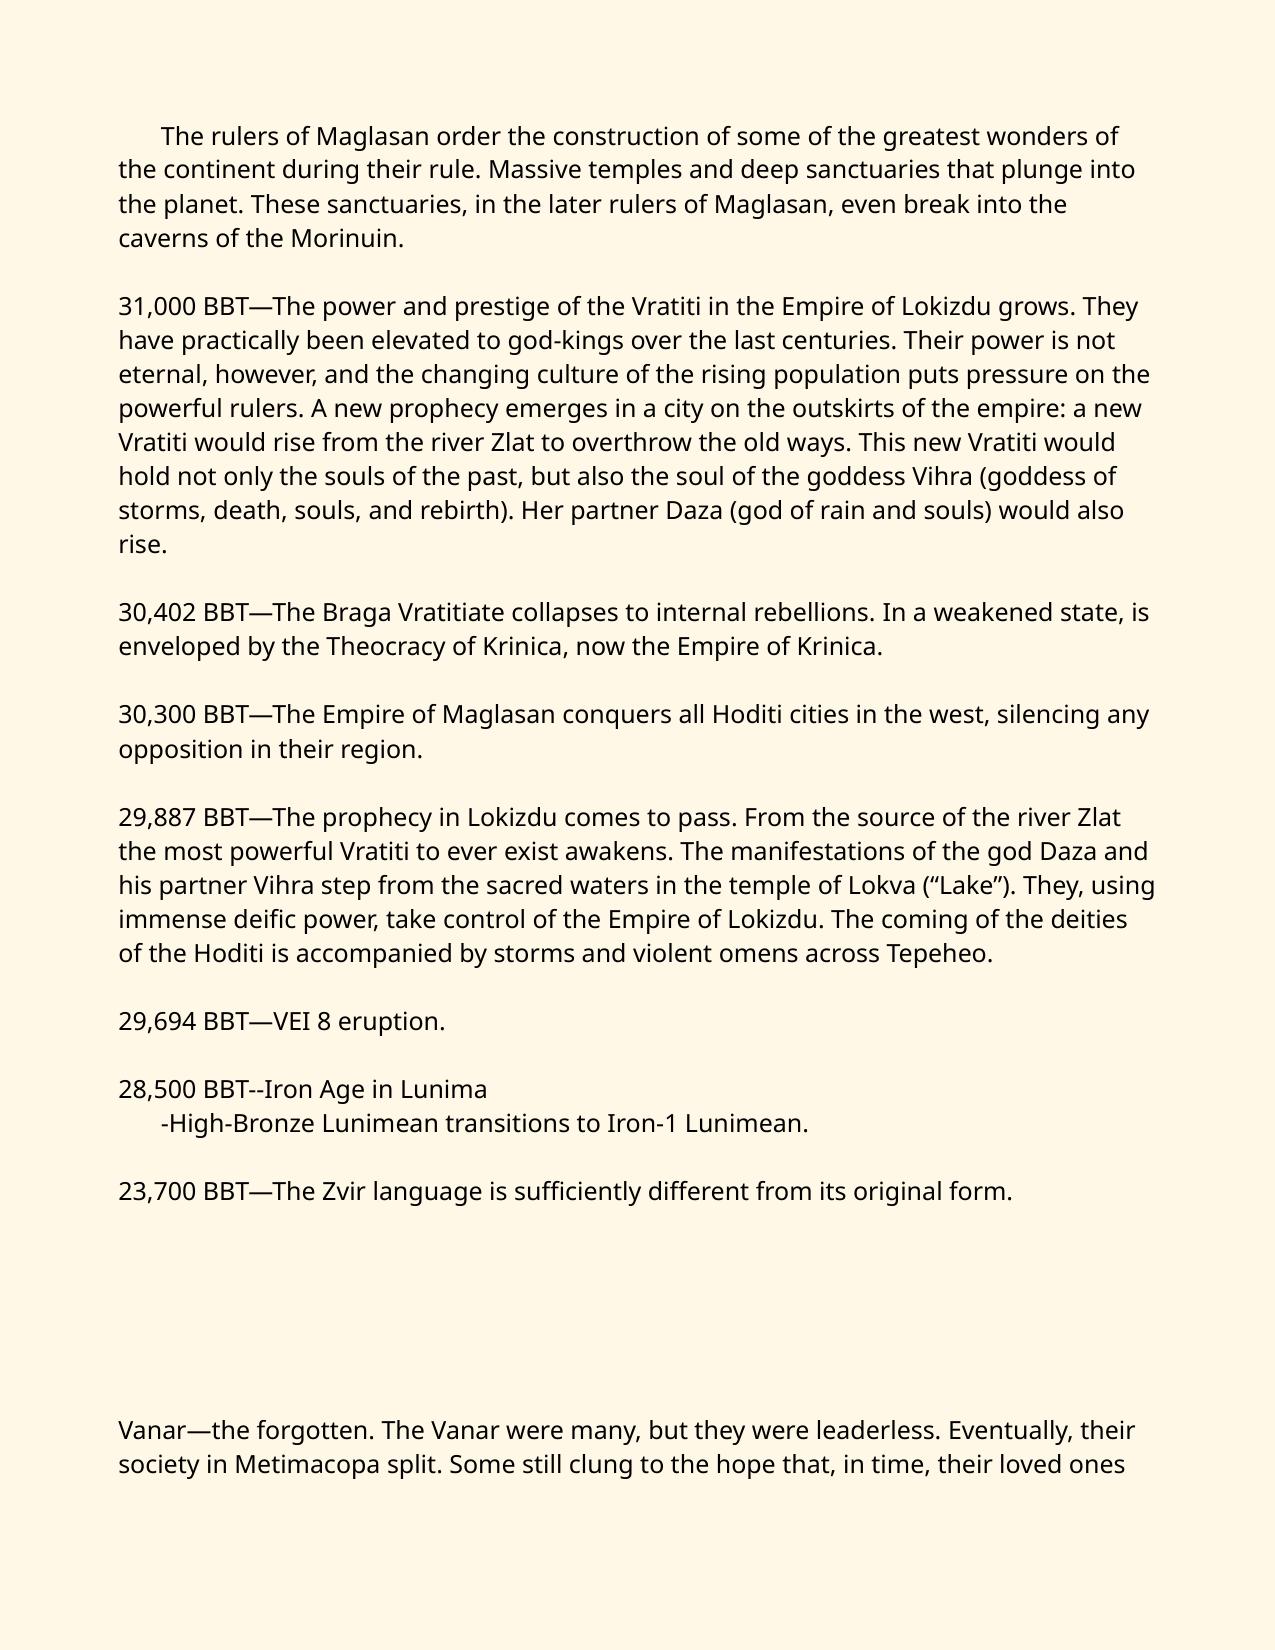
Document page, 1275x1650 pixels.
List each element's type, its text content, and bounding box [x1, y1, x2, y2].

text 28,500 BBT--Iron Age in Lunima [118, 1072, 1157, 1106]
text -High-Bronze Lunimean transitions to Iron-1 Lunimean. [118, 1106, 1157, 1140]
text 30,402 BBT—The Braga Vratitiate collapses to internal rebellions. In a weakened state, is enveloped by the Theocracy of Krinica, now the Empire of Krinica. [118, 595, 1157, 663]
text 31,000 BBT—The power and prestige of the Vratiti in the Empire of Lokizdu grows. They have practically been elevated to god-kings over the last centuries. Their power is not eternal, however, and the changing culture of the rising population puts pressure on the powerful rulers. A new prophecy emerges in a city on the outskirts of the empire: a new Vratiti would rise from the river Zlat to overthrow the old ways. This new Vratiti would hold not only the souls of the past, but also the soul of the goddess Vihra (goddess of storms, death, souls, and rebirth). Her partner Daza (god of rain and souls) would also rise. [118, 288, 1157, 561]
text 29,887 BBT—The prophecy in Lokizdu comes to pass. From the source of the river Zlat the most powerful Vratiti to ever exist awakens. The manifestations of the god Daza and his partner Vihra step from the sacred waters in the temple of Lokva (“Lake”). They, using immense deific power, take control of the Empire of Lokizdu. The coming of the deities of the Hoditi is accompanied by storms and violent omens across Tepeheo. [118, 799, 1157, 970]
text Vanar—the forgotten. The Vanar were many, but they were leaderless. Eventually, their society in Metimacopa split. Some still clung to the hope that, in time, their loved ones [118, 1412, 1157, 1481]
text 30,300 BBT—The Empire of Maglasan conquers all Hoditi cities in the west, silencing any opposition in their region. [118, 697, 1157, 765]
text 23,700 BBT—The Zvir language is sufficiently different from its original form. [118, 1174, 1157, 1208]
text The rulers of Maglasan order the construction of some of the greatest wonders of the continent during their rule. Massive temples and deep sanctuaries that plunge into the planet. These sanctuaries, in the later rulers of Maglasan, even break into the caverns of the Morinuin. [118, 118, 1157, 254]
text 29,694 BBT—VEI 8 eruption. [118, 1004, 1157, 1038]
